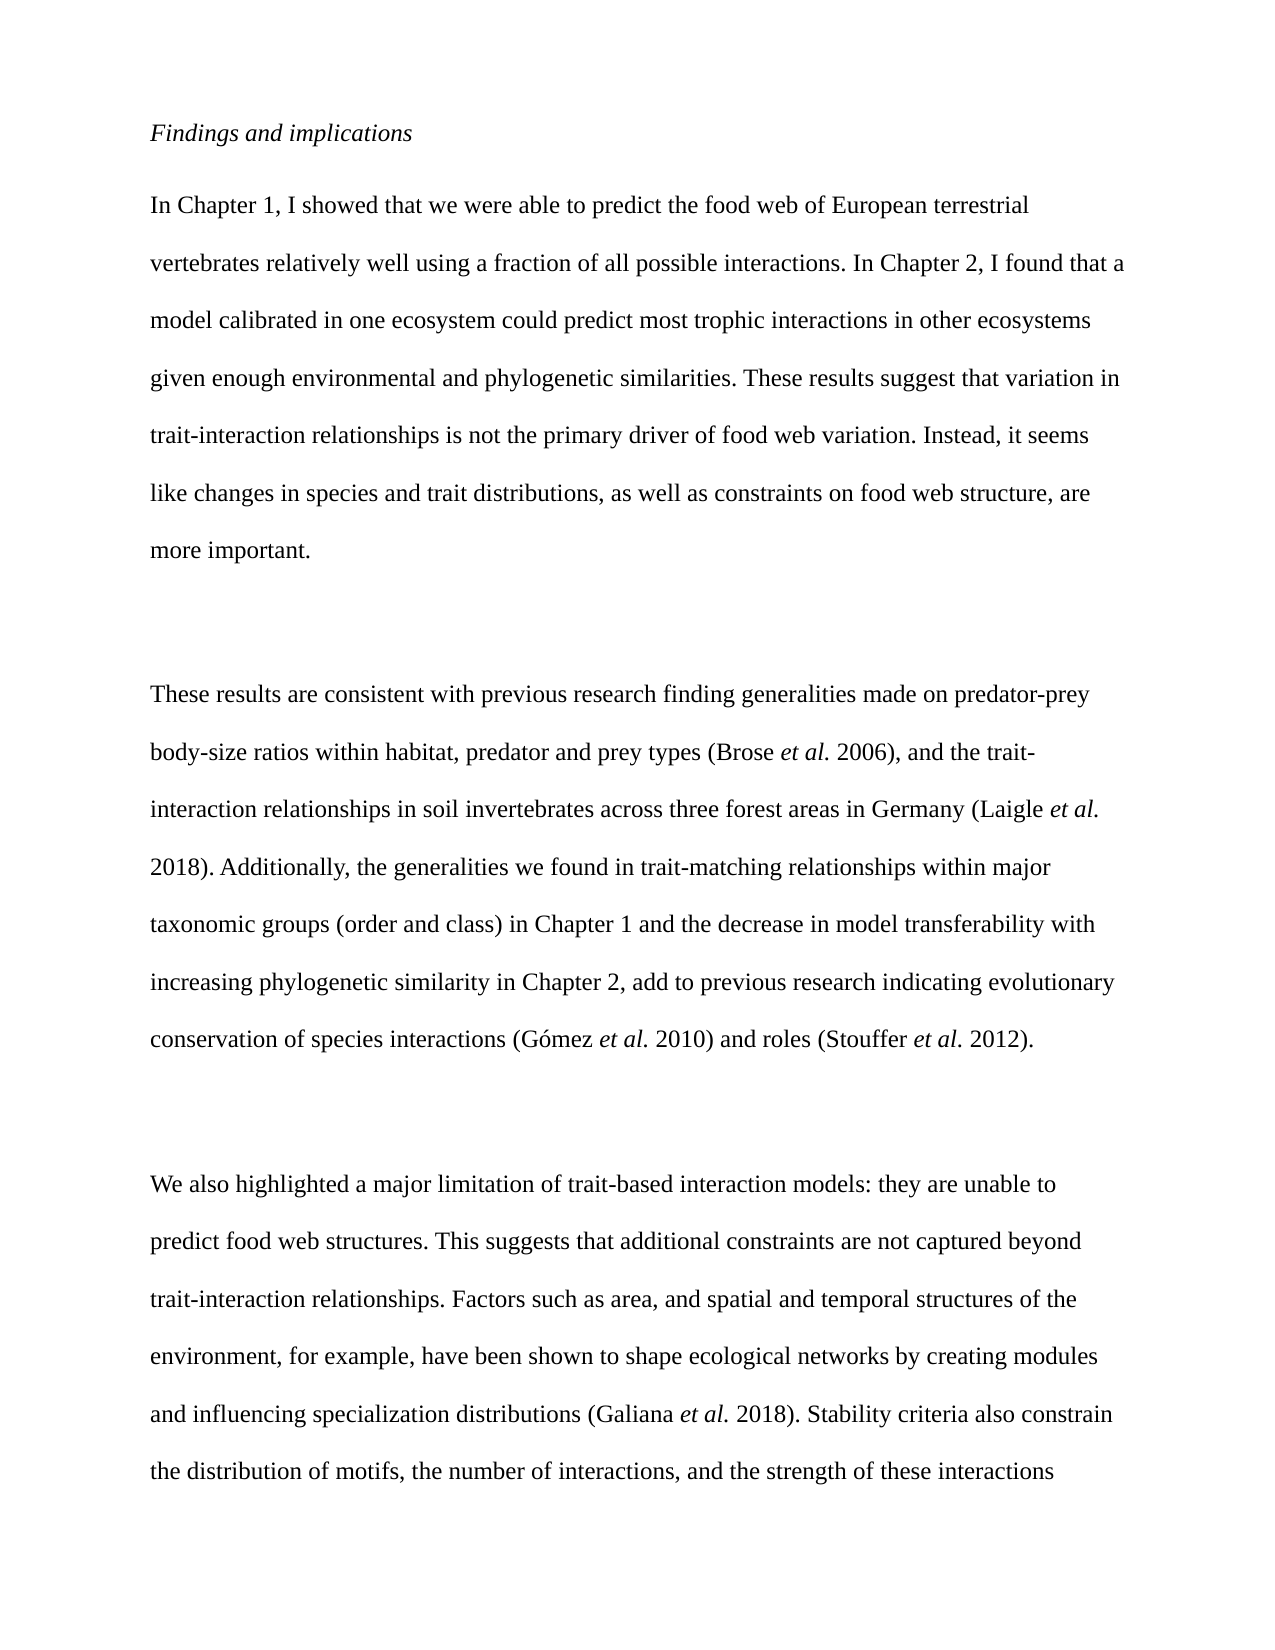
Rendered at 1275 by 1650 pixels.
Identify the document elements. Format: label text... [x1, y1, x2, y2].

text In Chapter 1, I showed that we were able to predict the food web of European terrestrial vertebrates relatively well using a fraction of all possible interactions. In Chapter 2, I found that a model calibrated in one ecosystem could predict most trophic interactions in other ecosystems given enough environmental and phylogenetic similarities. These results suggest that variation in trait-interaction relationships is not the primary driver of food web variation. Instead, it seems like changes in species and trait distributions, as well as constraints on food web structure, are more important. [150, 190, 1125, 564]
text We also highlighted a major limitation of trait-based interaction models: they are unable to predict food web structures. This suggests that additional constraints are not captured beyond trait-interaction relationships. Factors such as area, and spatial and temporal structures of the environment, for example, have been shown to shape ecological networks by creating modules and influencing specialization distributions (Galiana et al. 2018). Stability criteria also constrain the distribution of motifs, the number of interactions, and the strength of these interactions [150, 1169, 1125, 1485]
text These results are consistent with previous research finding generalities made on predator-prey body-size ratios within habitat, predator and prey types (Brose et al. 2006), and the trait-interaction relationships in soil invertebrates across three forest areas in Germany (Laigle et al. 2018). Additionally, the generalities we found in trait-matching relationships within major taxonomic groups (order and class) in Chapter 1 and the decrease in model transferability with increasing phylogenetic similarity in Chapter 2, add to previous research indicating evolutionary conservation of species interactions (Gómez et al. 2010) and roles (Stouffer et al. 2012). [150, 679, 1125, 1053]
text Findings and implications [150, 118, 1125, 147]
